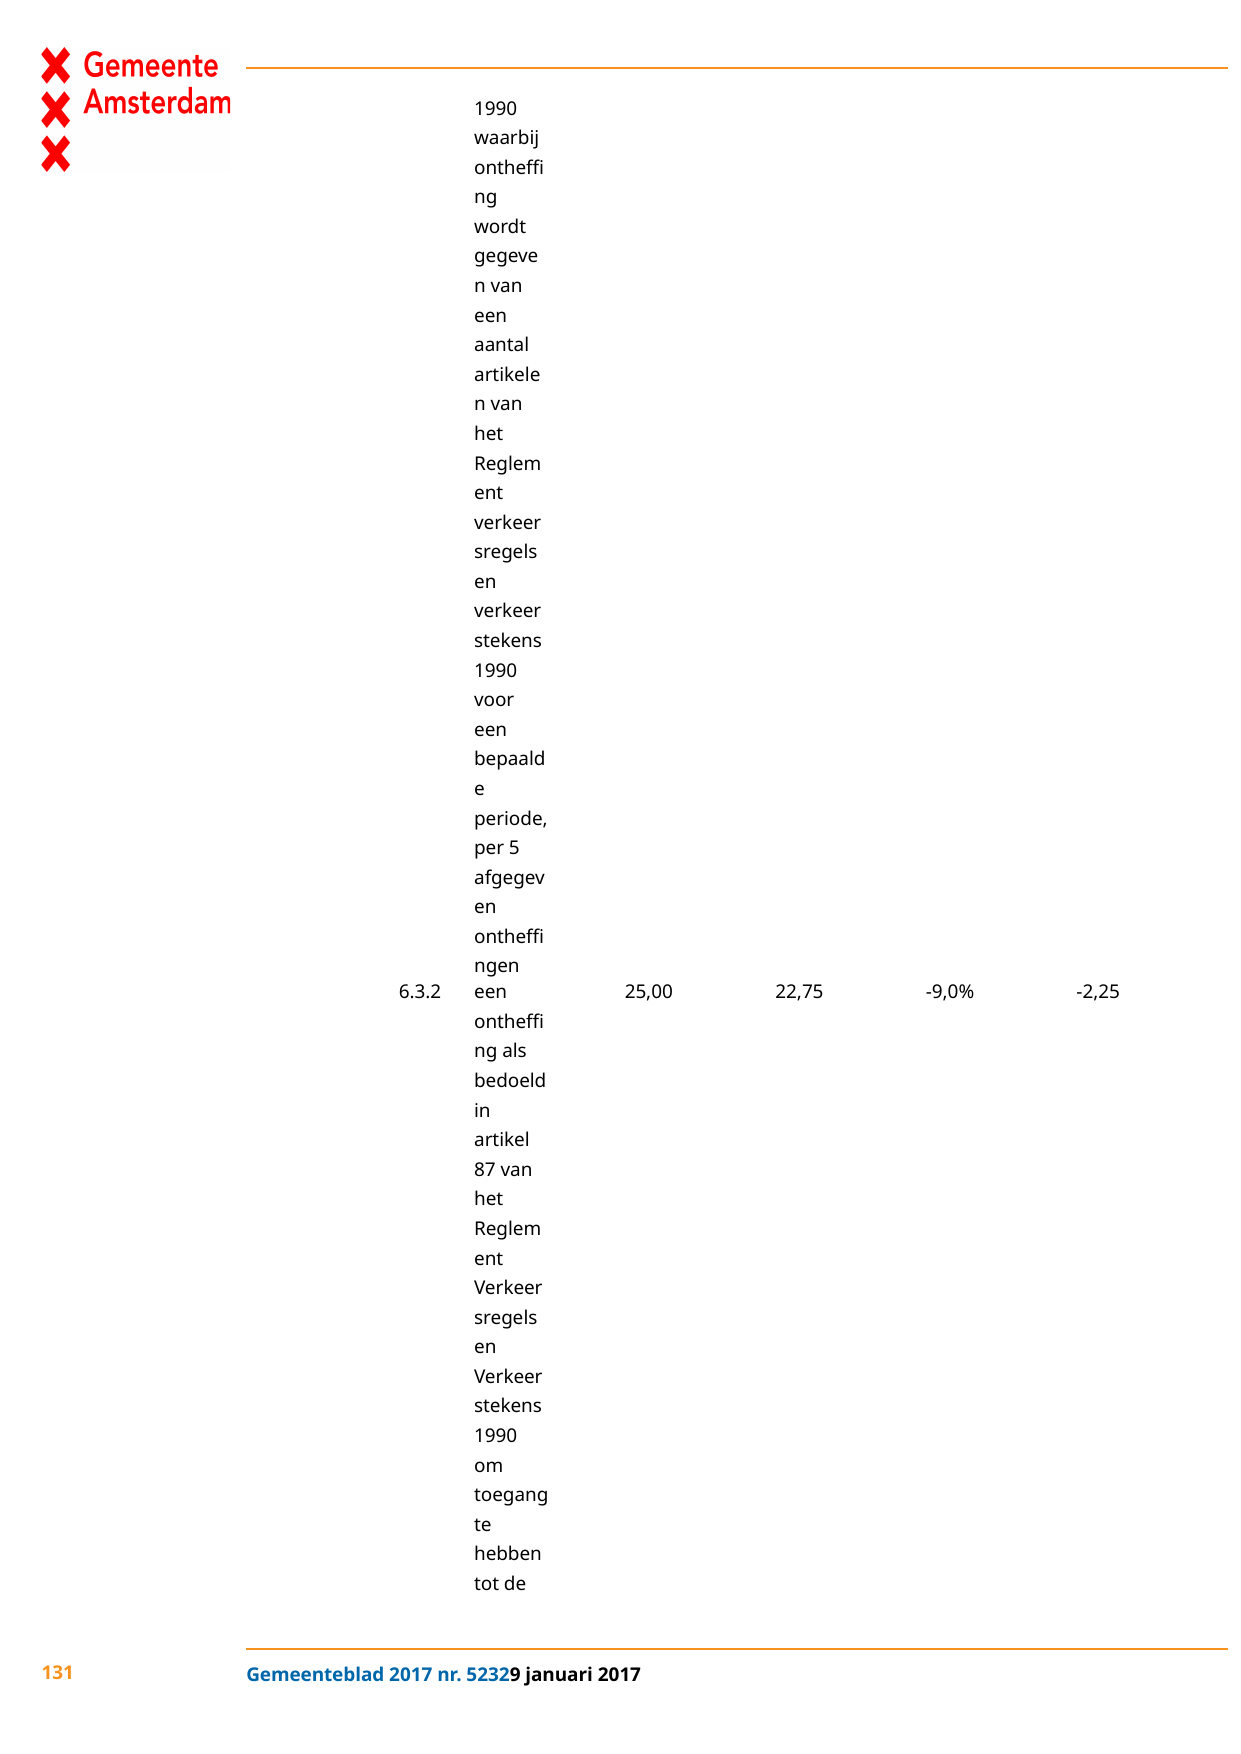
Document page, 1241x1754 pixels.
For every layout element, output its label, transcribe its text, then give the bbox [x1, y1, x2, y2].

table_cell [1001, 95, 1076, 978]
table_cell [700, 979, 775, 1596]
table_cell [248, 979, 323, 1596]
table_cell -9,0% [926, 979, 1001, 1596]
table_cell 22,75 [775, 979, 850, 1596]
table_cell [850, 95, 926, 978]
table_cell [775, 95, 850, 978]
table_cell [926, 95, 1001, 978]
table_cell een ontheffing als bedoeld in artikel 87 van het Reglement Verkeersregels en Verkeerstekens 1990 om toegang te hebben tot de [474, 979, 549, 1596]
table_cell 6.3.2 [399, 979, 474, 1596]
table_cell [850, 979, 926, 1596]
table_cell -2,25 [1076, 979, 1152, 1596]
table_cell [323, 979, 398, 1596]
table_cell [248, 95, 323, 978]
table_cell [399, 95, 474, 978]
table_cell [700, 95, 775, 978]
picture [41, 47, 231, 172]
table_cell [549, 979, 624, 1596]
table_cell [549, 95, 624, 978]
table_cell 25,00 [625, 979, 700, 1596]
table_cell [625, 95, 700, 978]
table_cell [1001, 979, 1076, 1596]
table_cell [323, 95, 398, 978]
table_cell [1076, 95, 1152, 978]
table_cell 1990 waarbij ontheffing wordt gegeven van een aantal artikelen van het Reglement verkeersregels en verkeerstekens 1990 voor een bepaalde periode, per 5 afgegeven ontheffingen [474, 95, 549, 978]
